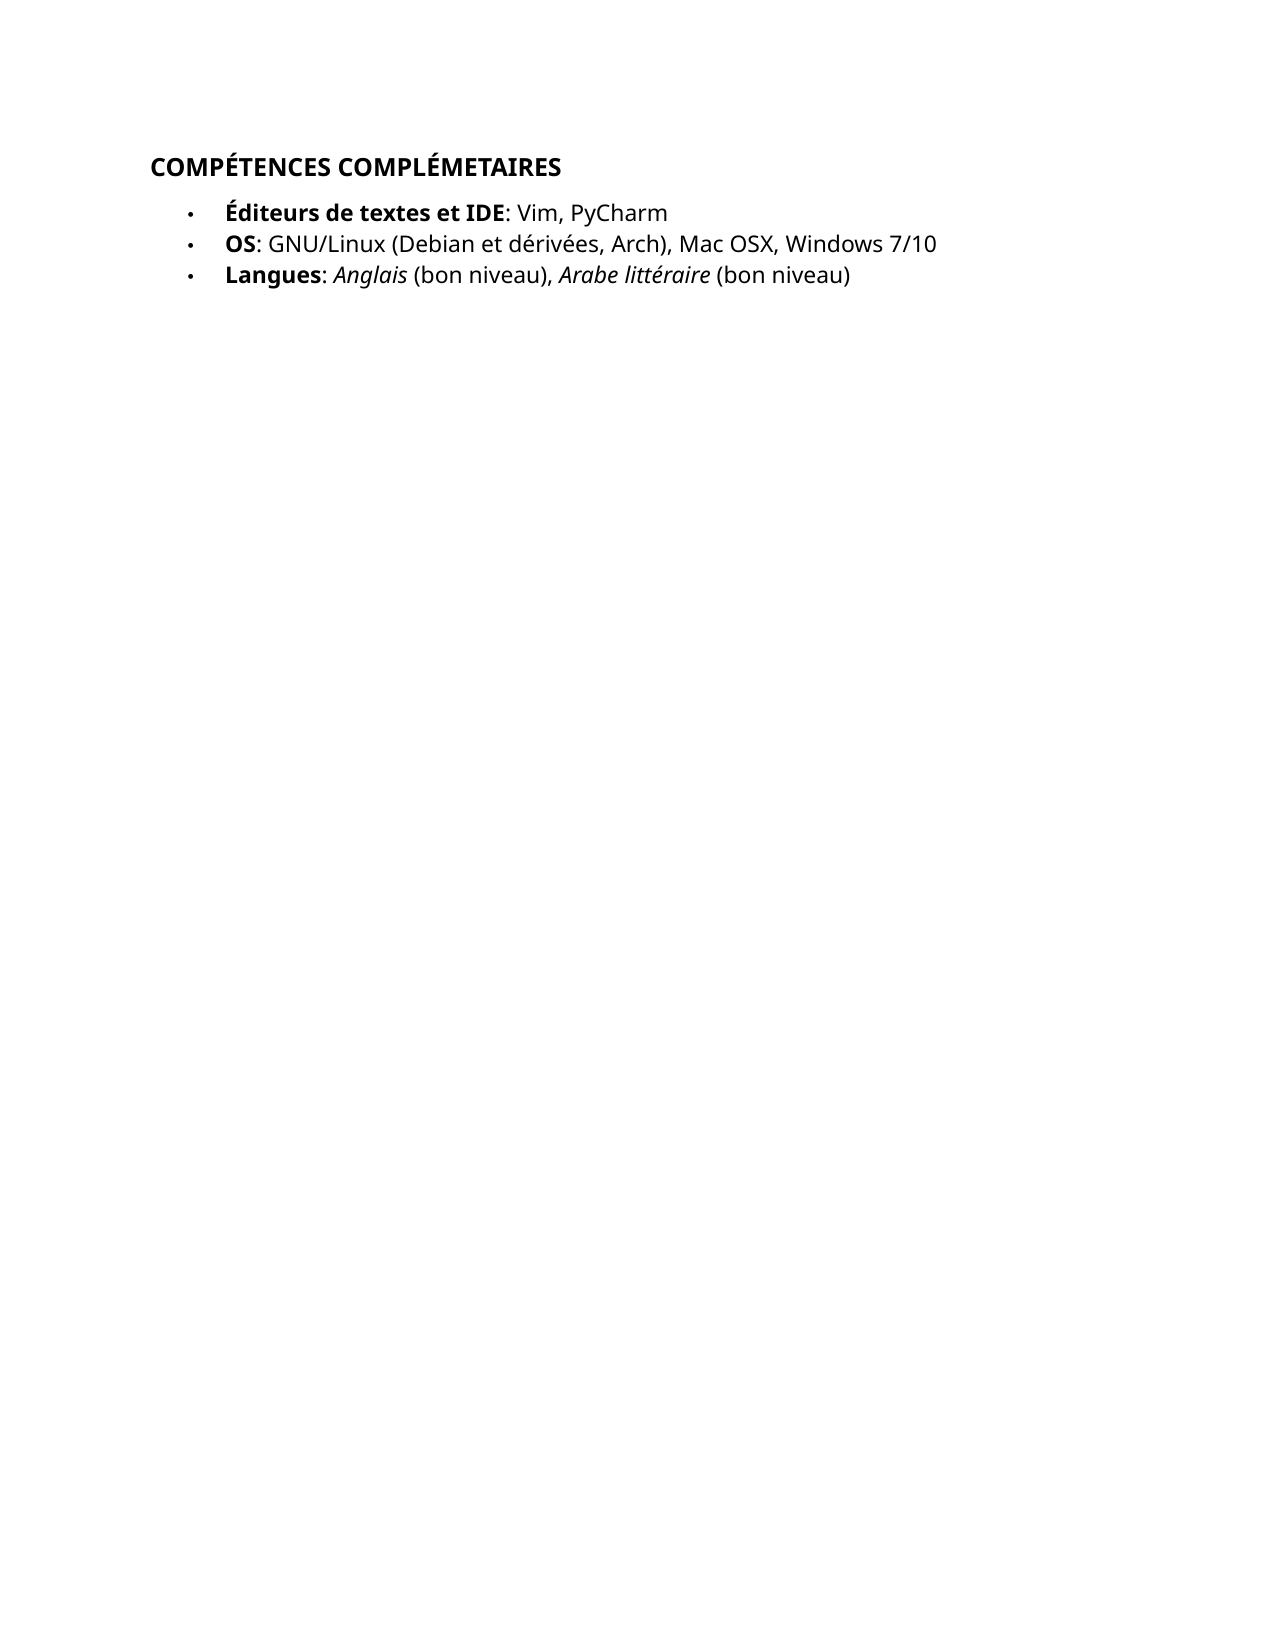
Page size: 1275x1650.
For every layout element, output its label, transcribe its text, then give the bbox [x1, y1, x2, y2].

list OS: GNU/Linux (Debian et dérivées, Arch), Mac OSX, Windows 7/10 [187, 228, 1125, 259]
list Éditeurs de textes et IDE: Vim, PyCharm [187, 197, 1125, 228]
subtitle COMPÉTENCES COMPLÉMETAIRES [150, 150, 1125, 184]
list Langues: Anglais (bon niveau), Arabe littéraire (bon niveau) [187, 259, 1125, 290]
